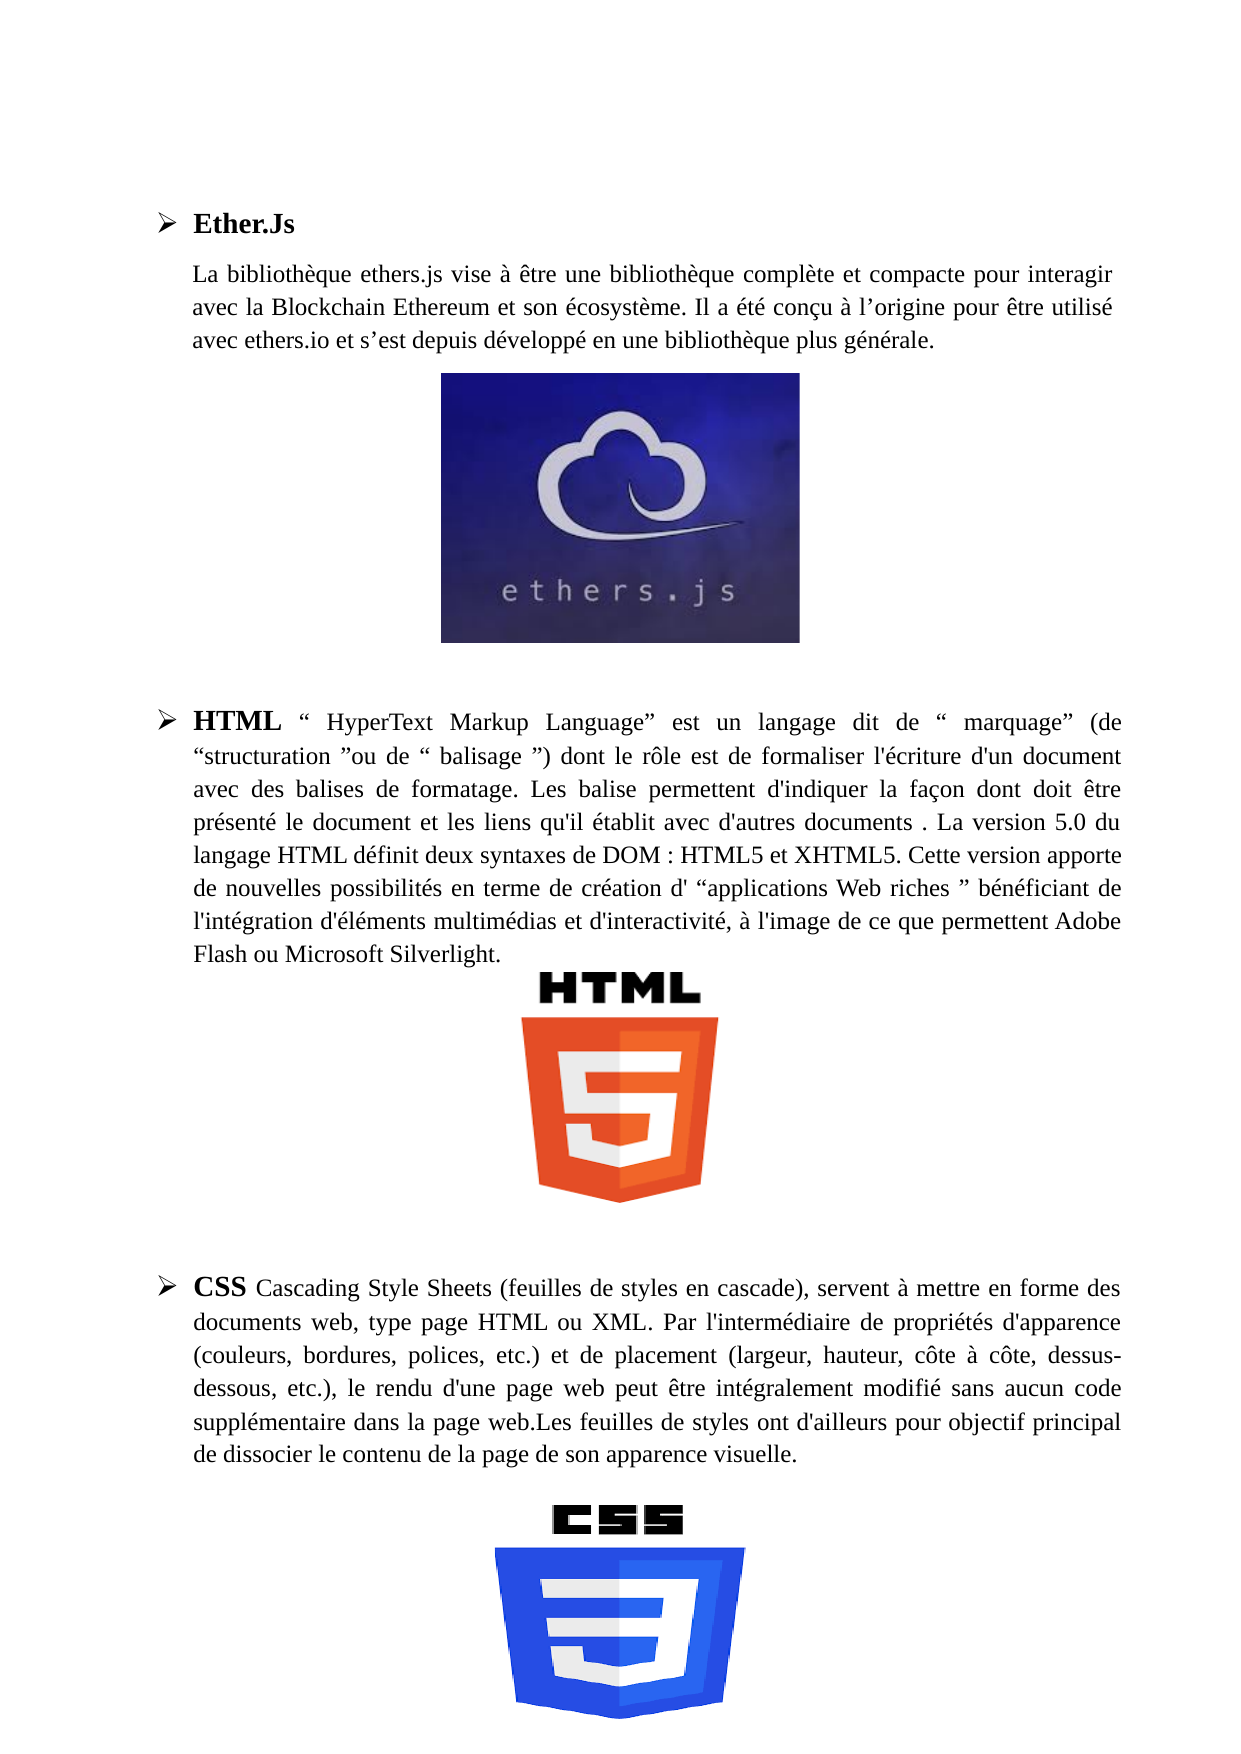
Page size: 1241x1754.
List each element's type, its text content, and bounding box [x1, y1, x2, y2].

picture [481, 972, 759, 1203]
picture [441, 373, 800, 643]
picture [494, 1505, 746, 1719]
list Ether.Js [156, 206, 1122, 240]
list HTML “ HyperText Markup Language” est un langage dit de “ marquage” (de “structuration ”ou de “ balisage ”) dont le rôle est de formaliser l'écriture d'un document avec des balises de formatage. Les balise permettent d'indiquer la façon dont doit être présenté le document et les liens qu'il établit avec d'autres documents . La version 5.0 du langage HTML définit deux syntaxes de DOM : HTML5 et XHTML5. Cette version apporte de nouvelles possibilités en terme de création d' “applications Web riches ” bénéficiant de l'intégration d'éléments multimédias et d'interactivité, à l'image de ce que permettent Adobe Flash ou Microsoft Silverlight. [156, 703, 1122, 968]
text La bibliothèque ethers.js vise à être une bibliothèque complète et compacte pour interagir avec la Blockchain Ethereum et son écosystème. Il a été conçu à l’origine pour être utilisé avec ethers.io et s’est depuis développé en une bibliothèque plus générale. [118, 259, 1122, 354]
list CSS Cascading Style Sheets (feuilles de styles en cascade), servent à mettre en forme des documents web, type page HTML ou XML. Par l'intermédiaire de propriétés d'apparence (couleurs, bordures, polices, etc.) et de placement (largeur, hauteur, côte à côte, dessus-dessous, etc.), le rendu d'une page web peut être intégralement modifié sans aucun code supplémentaire dans la page web.Les feuilles de styles ont d'ailleurs pour objectif principal de dissocier le contenu de la page de son apparence visuelle. [156, 1269, 1122, 1468]
